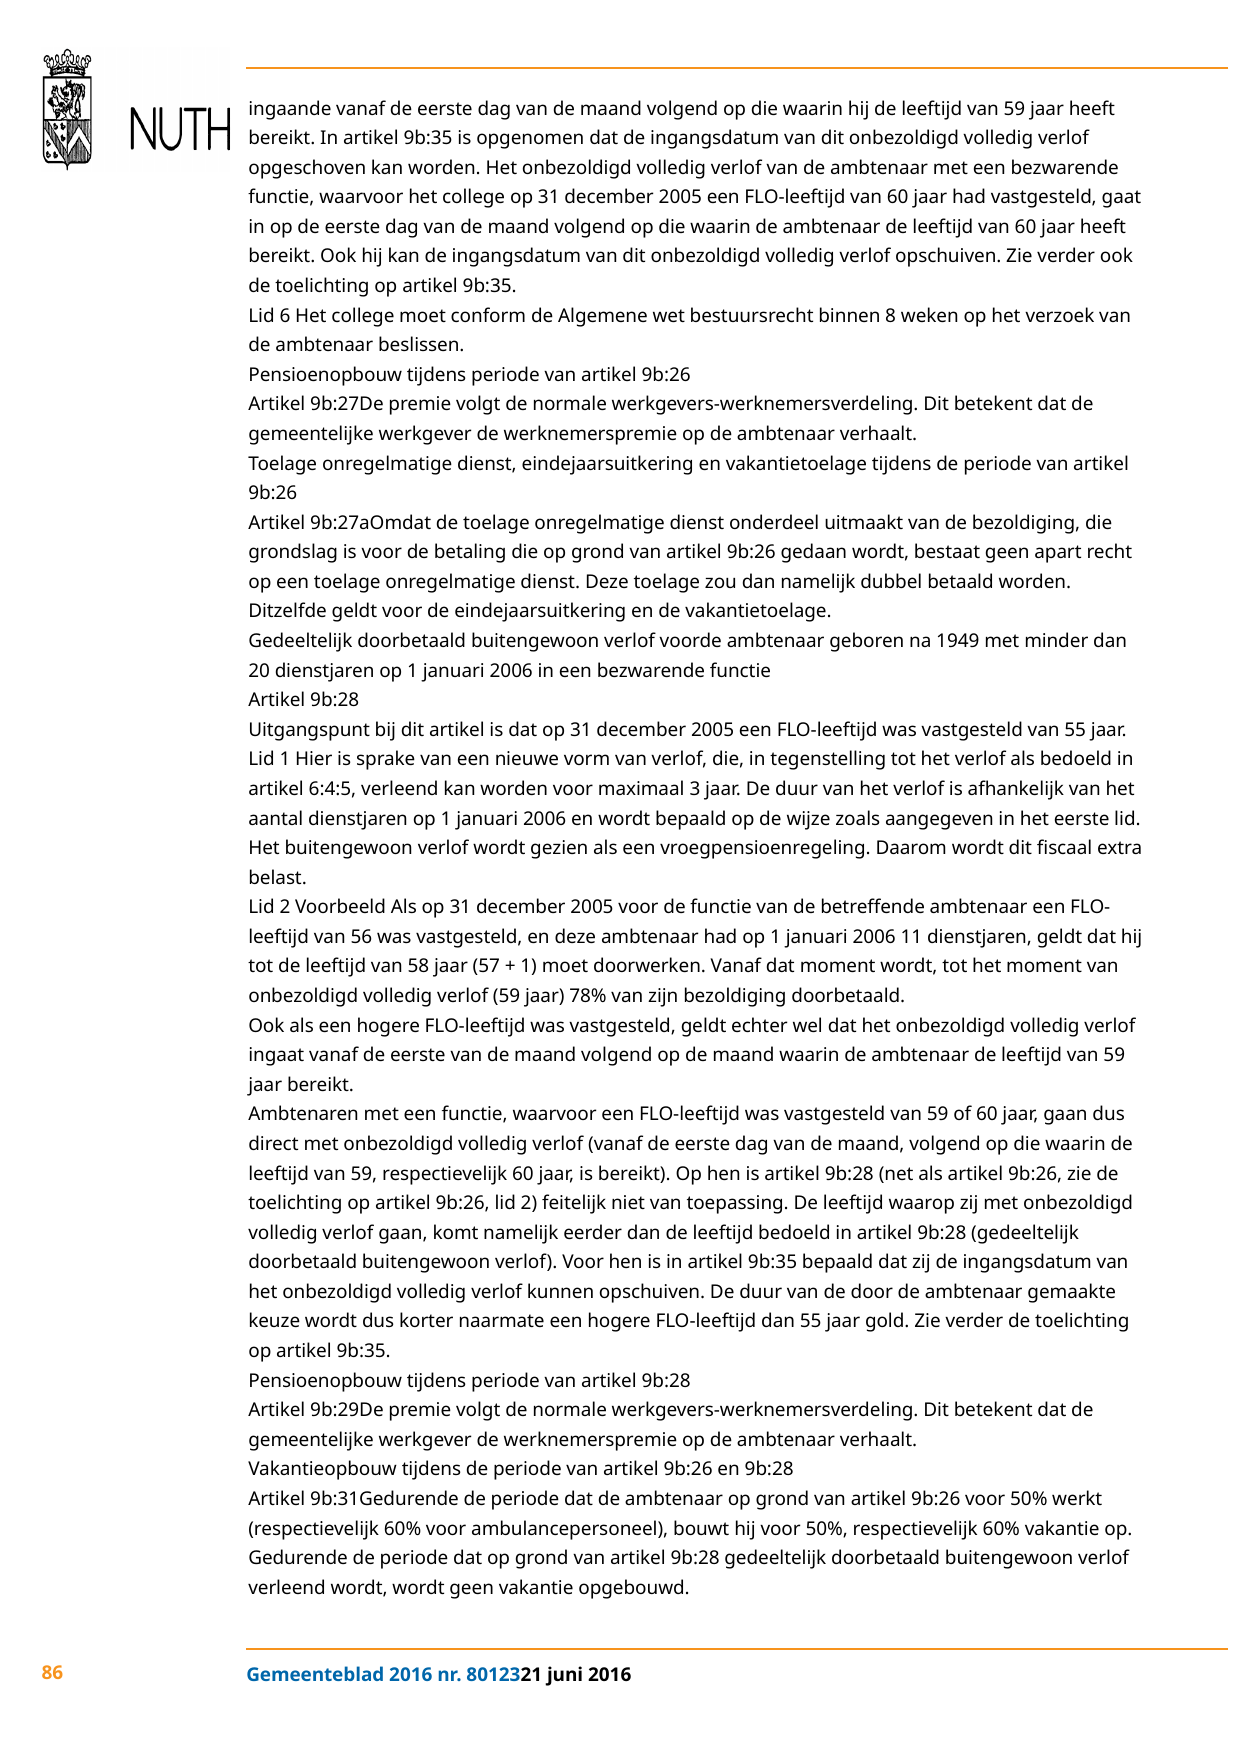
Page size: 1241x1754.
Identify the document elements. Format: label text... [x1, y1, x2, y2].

text Vakantieopbouw tijdens de periode van artikel 9b:26 en 9b:28 [248, 1456, 1152, 1481]
text Artikel 9b:28 [248, 686, 1152, 712]
text Toelage onregelmatige dienst, eindejaarsuitkering en vakantietoelage tijdens de periode van artikel 9b:26 [248, 450, 1152, 505]
text Lid 1 Hier is sprake van een nieuwe vorm van verlof, die, in tegenstelling tot het verlof als bedoeld in artikel 6:4:5, verleend kan worden voor maximaal 3 jaar. De duur van het verlof is afhankelijk van het aantal dienstjaren op 1 januari 2006 en wordt bepaald op de wijze zoals aangegeven in het eerste lid. Het buitengewoon verlof wordt gezien als een vroegpensioenregeling. Daarom wordt dit fiscaal extra belast. [248, 746, 1152, 890]
text ingaande vanaf de eerste dag van de maand volgend op die waarin hij de leeftijd van 59 jaar heeft bereikt. In artikel 9b:35 is opgenomen dat de ingangsdatum van dit onbezoldigd volledig verlof opgeschoven kan worden. Het onbezoldigd volledig verlof van de ambtenaar met een bezwarende functie, waarvoor het college op 31 december 2005 een FLO-leeftijd van 60 jaar had vastgesteld, gaat in op de eerste dag van de maand volgend op die waarin de ambtenaar de leeftijd van 60 jaar heeft bereikt. Ook hij kan de ingangsdatum van dit onbezoldigd volledig verlof opschuiven. Zie verder ook de toelichting op artikel 9b:35. [248, 95, 1152, 298]
text Uitgangspunt bij dit artikel is dat op 31 december 2005 een FLO-leeftijd was vastgesteld van 55 jaar. [248, 716, 1152, 742]
text Lid 6 Het college moet conform de Algemene wet bestuursrecht binnen 8 weken op het verzoek van de ambtenaar beslissen. [248, 302, 1152, 357]
text Lid 2 Voorbeeld Als op 31 december 2005 voor de functie van de betreffende ambtenaar een FLO-leeftijd van 56 was vastgesteld, en deze ambtenaar had op 1 januari 2006 11 dienstjaren, geldt dat hij tot de leeftijd van 58 jaar (57 + 1) moet doorwerken. Vanaf dat moment wordt, tot het moment van onbezoldigd volledig verlof (59 jaar) 78% van zijn bezoldiging doorbetaald. [248, 893, 1152, 1008]
text Pensioenopbouw tijdens periode van artikel 9b:26 [248, 361, 1152, 387]
text Pensioenopbouw tijdens periode van artikel 9b:28 [248, 1367, 1152, 1393]
text Gedeeltelijk doorbetaald buitengewoon verlof voorde ambtenaar geboren na 1949 met minder dan 20 dienstjaren op 1 januari 2006 in een bezwarende functie [248, 627, 1152, 683]
text Ambtenaren met een functie, waarvoor een FLO-leeftijd was vastgesteld van 59 of 60 jaar, gaan dus direct met onbezoldigd volledig verlof (vanaf de eerste dag van de maand, volgend op die waarin de leeftijd van 59, respectievelijk 60 jaar, is bereikt). Op hen is artikel 9b:28 (net als artikel 9b:26, zie de toelichting op artikel 9b:26, lid 2) feitelijk niet van toepassing. De leeftijd waarop zij met onbezoldigd volledig verlof gaan, komt namelijk eerder dan de leeftijd bedoeld in artikel 9b:28 (gedeeltelijk doorbetaald buitengewoon verlof). Voor hen is in artikel 9b:35 bepaald dat zij de ingangsdatum van het onbezoldigd volledig verlof kunnen opschuiven. De duur van de door de ambtenaar gemaakte keuze wordt dus korter naarmate een hogere FLO-leeftijd dan 55 jaar gold. Zie verder de toelichting op artikel 9b:35. [248, 1101, 1152, 1363]
text Artikel 9b:29De premie volgt de normale werkgevers-werknemersverdeling. Dit betekent dat de gemeentelijke werkgever de werknemerspremie op de ambtenaar verhaalt. [248, 1396, 1152, 1452]
text Artikel 9b:31Gedurende de periode dat de ambtenaar op grond van artikel 9b:26 voor 50% werkt (respectievelijk 60% voor ambulancepersoneel), bouwt hij voor 50%, respectievelijk 60% vakantie op. Gedurende de periode dat op grond van artikel 9b:28 gedeeltelijk doorbetaald buitengewoon verlof verleend wordt, wordt geen vakantie opgebouwd. [248, 1485, 1152, 1600]
text Artikel 9b:27De premie volgt de normale werkgevers-werknemersverdeling. Dit betekent dat de gemeentelijke werkgever de werknemerspremie op de ambtenaar verhaalt. [248, 391, 1152, 446]
text Ook als een hogere FLO-leeftijd was vastgesteld, geldt echter wel dat het onbezoldigd volledig verlof ingaat vanaf de eerste van de maand volgend op de maand waarin de ambtenaar de leeftijd van 59 jaar bereikt. [248, 1012, 1152, 1097]
picture [41, 47, 231, 172]
text Artikel 9b:27aOmdat de toelage onregelmatige dienst onderdeel uitmaakt van de bezoldiging, die grondslag is voor de betaling die op grond van artikel 9b:26 gedaan wordt, bestaat geen apart recht op een toelage onregelmatige dienst. Deze toelage zou dan namelijk dubbel betaald worden. Ditzelfde geldt voor de eindejaarsuitkering en de vakantietoelage. [248, 509, 1152, 623]
